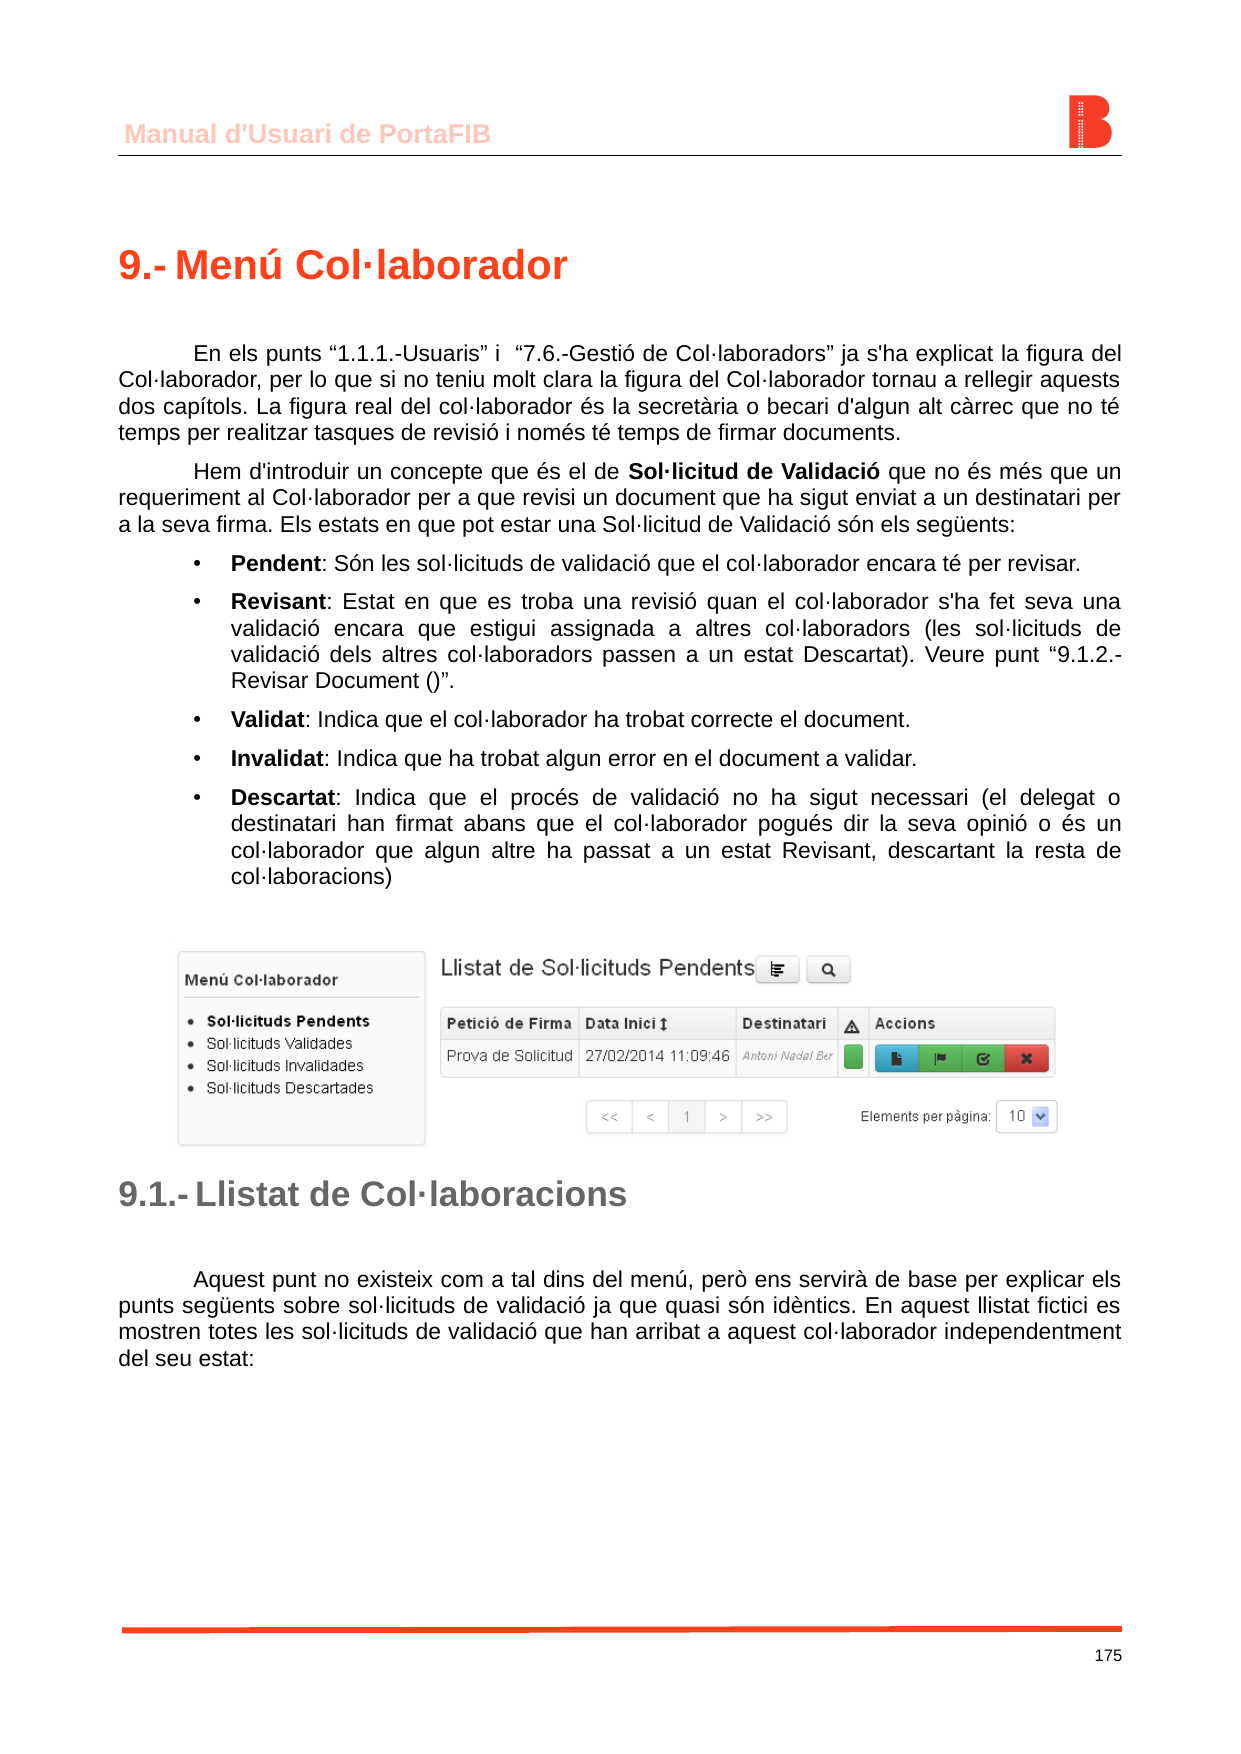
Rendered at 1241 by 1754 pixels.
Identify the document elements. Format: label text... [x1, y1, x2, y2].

text Hem d'introduir un concepte que és el de Sol·licitud de Validació que no és més que un requeriment al Col·laborador per a que revisi un document que ha sigut enviat a un destinatari per a la seva firma. Els estats en que pot estar una Sol·licitud de Validació són els següents: [118, 458, 1122, 537]
list Invalidat: Indica que ha trobat algun error en el document a validar. [193, 745, 1122, 771]
text Aquest punt no existeix com a tal dins del menú, però ens servirà de base per explicar els punts següents sobre sol·licituds de validació ja que quasi són idèntics. En aquest llistat fictici es mostren totes les sol·licituds de validació que han arribat a aquest col·laborador independentment del seu estat: [118, 1266, 1122, 1371]
picture [169, 940, 1071, 1149]
subtitle Menú Col·laborador [118, 241, 1122, 289]
picture [1063, 94, 1117, 150]
text En els punts “1.1.1Usuaris” i “7.6Gestió de Col·laboradors” ja s'ha explicat la figura del Col·laborador, per lo que si no teniu molt clara la figura del Col·laborador tornau a rellegir aquests dos capítols. La figura real del col·laborador és la secretària o becari d'algun alt càrrec que no té temps per realitzar tasques de revisió i només té temps de firmar documents. [118, 340, 1122, 445]
list Validat: Indica que el col·laborador ha trobat correcte el document. [193, 706, 1122, 733]
list Pendent: Són les sol·licituds de validació que el col·laborador encara té per revisar. [193, 549, 1122, 576]
list Descartat: Indica que el procés de validació no ha sigut necessari (el delegat o destinatari han firmat abans que el col·laborador pogués dir la seva opinió o és un col·laborador que algun altre ha passat a un estat Revisant, descartant la resta de col·laboracions) [193, 784, 1122, 889]
list Revisant: Estat en que es troba una revisió quan el col·laborador s'ha fet seva una validació encara que estigui assignada a altres col·laboradors (les sol·licituds de validació dels altres col·laboradors passen a un estat Descartat). Veure punt “9.1.2Revisar Document ()”. [193, 588, 1122, 694]
subtitle Llistat de Col·laboracions [118, 1173, 1122, 1214]
